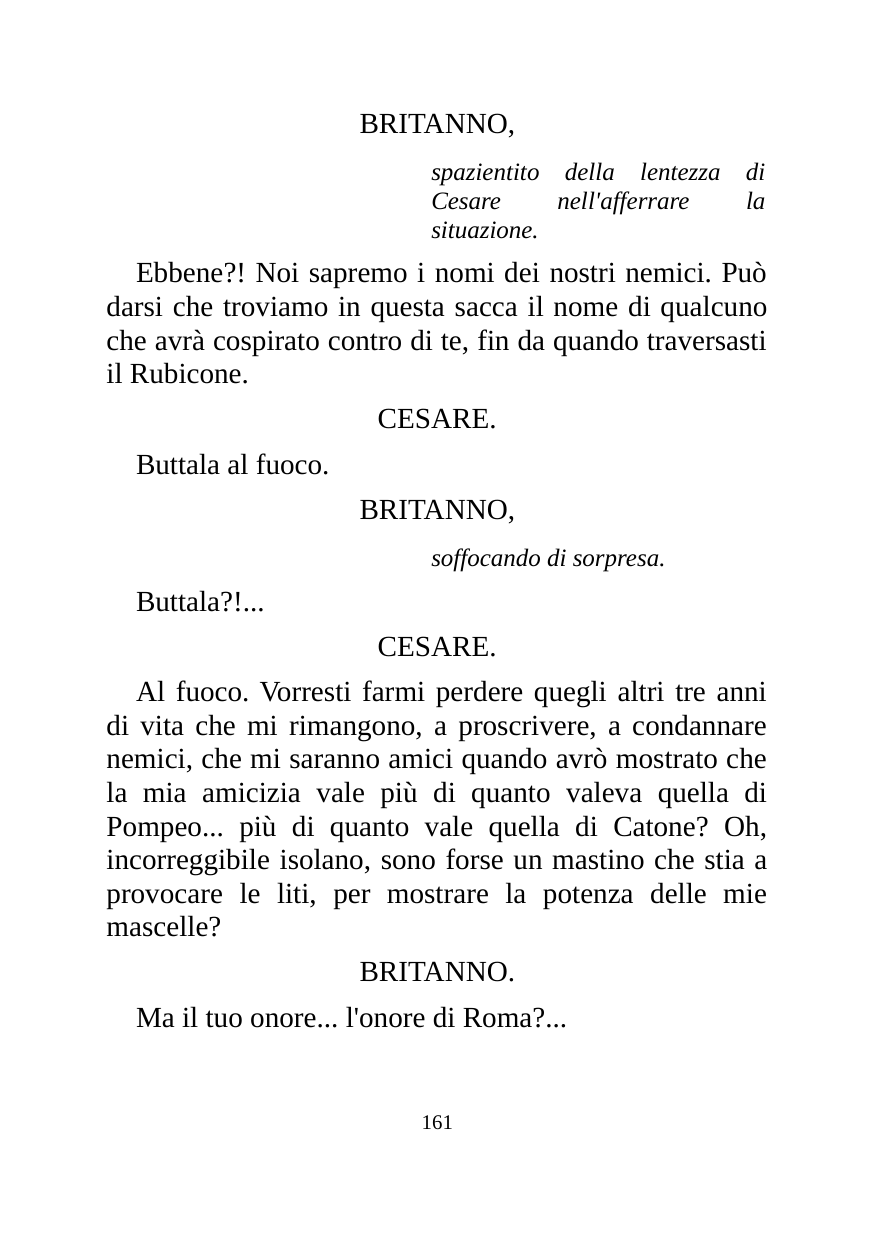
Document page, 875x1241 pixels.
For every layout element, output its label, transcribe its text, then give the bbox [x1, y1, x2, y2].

text BRITANNO, [106, 492, 768, 526]
text CESARE. [106, 629, 768, 663]
text BRITANNO. [106, 954, 768, 988]
text spazientito della lentezza di Cesare nell'afferrare la situazione. [431, 157, 768, 244]
text soffocando di sorpresa. [431, 543, 768, 572]
text Buttala al fuoco. [106, 447, 768, 480]
text Al fuoco. Vorresti farmi perdere quegli altri tre anni di vita che mi rimangono, a proscrivere, a condannare nemici, che mi saranno amici quando avrò mostrato che la mia amicizia vale più di quanto valeva quella di Pompeo... più di quanto vale quella di Catone? Oh, incorreggibile isolano, sono forse un mastino che stia a provocare le liti, per mostrare la potenza delle mie mascelle? [106, 674, 768, 943]
text Ma il tuo onore... l'onore di Roma?... [106, 1000, 768, 1033]
text BRITANNO, [106, 106, 768, 140]
text CESARE. [106, 401, 768, 435]
text Buttala?!... [106, 584, 768, 617]
text Ebbene?! Noi sapremo i nomi dei nostri nemici. Può darsi che troviamo in questa sacca il nome di qualcuno che avrà cospirato contro di te, fin da quando traversasti il Rubicone. [106, 256, 768, 390]
